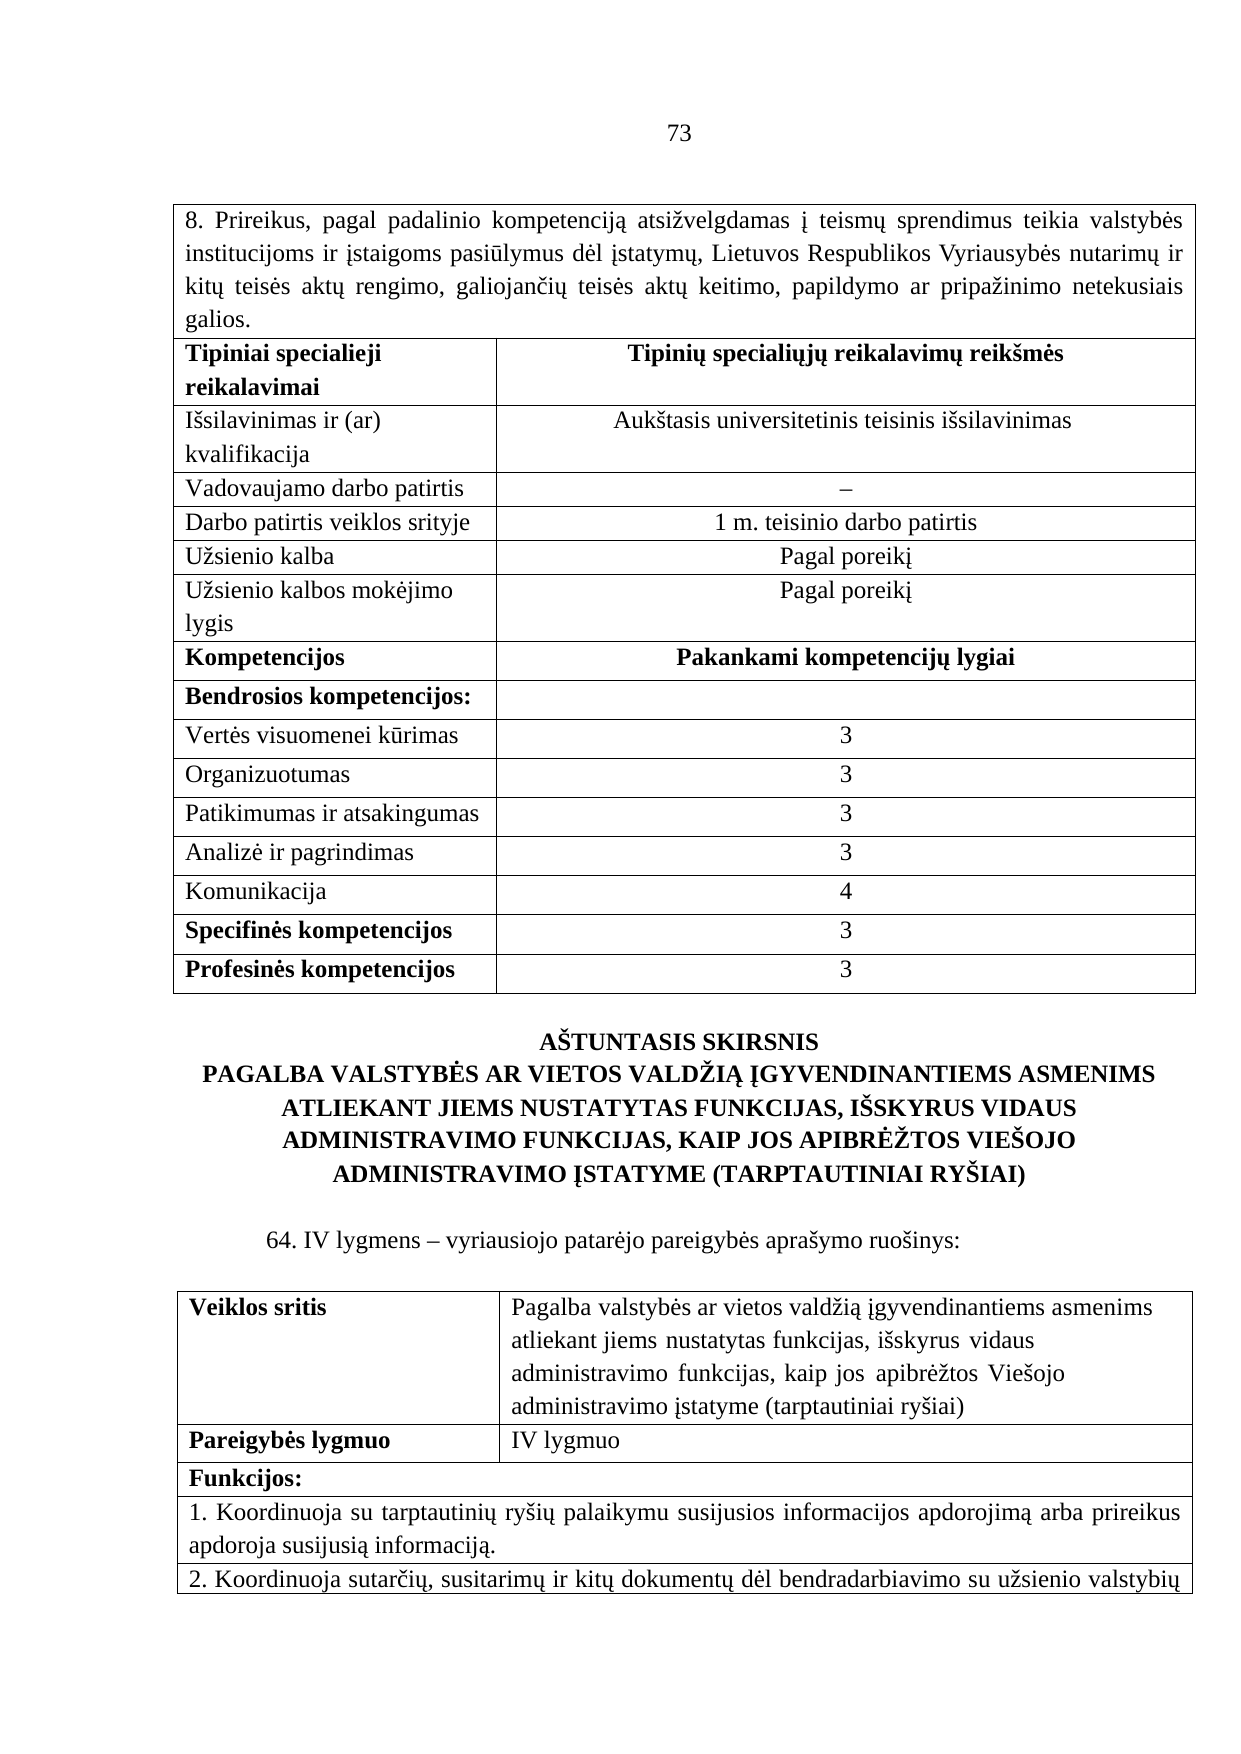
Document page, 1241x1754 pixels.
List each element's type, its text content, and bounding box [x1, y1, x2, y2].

table_cell Analizė ir pagrindimas [174, 837, 496, 875]
table_cell 3 [497, 798, 1195, 836]
table_cell 3 [497, 837, 1195, 875]
text PAGALBA VALSTYBĖS AR VIETOS VALDŽIĄ ĮGYVENDINANTIEMS ASMENIMS ATLIEKANT JIEMS NUSTATYTAS FUNKCIJAS, IŠSKYRUS VIDAUS ADMINISTRAVIMO FUNKCIJAS, KAIP JOS APIBRĖŽTOS VIEŠOJO ADMINISTRAVIMO ĮSTATYME (TARPTAUTINIAI RYŠIAI) [177, 1059, 1181, 1187]
table_cell 4 [497, 876, 1195, 914]
table_cell 3 [497, 915, 1195, 953]
table_cell 1 m. teisinio darbo patirtis [497, 507, 1195, 540]
table_cell Bendrosios kompetencijos: [174, 681, 496, 719]
table_cell 1. Koordinuoja su tarptautinių ryšių palaikymu susijusios informacijos apdorojimą arba prireikus apdoroja susijusią informaciją. [178, 1497, 1192, 1563]
table_cell 3 [497, 955, 1195, 992]
table_cell Užsienio kalbos mokėjimo lygis [174, 575, 496, 641]
table_cell Tipiniai specialieji reikalavimai [174, 339, 496, 404]
text AŠTUNTASIS SKIRSNIS [177, 1027, 1181, 1055]
table_header Pagalba valstybės ar vietos valdžią įgyvendinantiems asmenims atliekant jiems nustatytas funkcijas, išskyrus vidaus administravimo funkcijas, kaip jos apibrėžtos Viešojo administravimo įstatyme (tarptautiniai ryšiai) [500, 1292, 1192, 1424]
text 64. IV lygmens – vyriausiojo patarėjo pareigybės aprašymo ruošinys: [177, 1225, 1181, 1253]
table_cell Komunikacija [174, 876, 496, 914]
table_cell Darbo patirtis veiklos srityje [174, 507, 496, 540]
table_cell Užsienio kalba [174, 541, 496, 574]
table_cell Profesinės kompetencijos [174, 955, 496, 992]
table_cell Vertės visuomenei kūrimas [174, 720, 496, 758]
table_cell Organizuotumas [174, 759, 496, 797]
table_cell IV lygmuo [500, 1425, 1192, 1462]
table_cell Kompetencijos [174, 642, 496, 680]
table_cell Išsilavinimas ir (ar) kvalifikacija [174, 406, 496, 472]
table_header Veiklos sritis [178, 1292, 499, 1424]
table_cell – [497, 473, 1195, 506]
table_cell Specifinės kompetencijos [174, 915, 496, 953]
table_cell Aukštasis universitetinis teisinis išsilavinimas [497, 406, 1195, 472]
table_cell Tipinių specialiųjų reikalavimų reikšmės [497, 339, 1195, 404]
table_cell Pagal poreikį [497, 541, 1195, 574]
table_cell Pagal poreikį [497, 575, 1195, 641]
table_cell [497, 681, 1195, 719]
table_cell Vadovaujamo darbo patirtis [174, 473, 496, 506]
table_cell 8. Prireikus, pagal padalinio kompetenciją atsižvelgdamas į teismų sprendimus teikia valstybės institucijoms ir įstaigoms pasiūlymus dėl įstatymų, Lietuvos Respublikos Vyriausybės nutarimų ir kitų teisės aktų rengimo, galiojančių teisės aktų keitimo, papildymo ar pripažinimo netekusiais galios. [174, 205, 1195, 337]
table_cell Funkcijos: [178, 1463, 1192, 1496]
table_cell 3 [497, 720, 1195, 758]
table_cell Patikimumas ir atsakingumas [174, 798, 496, 836]
table_cell Pakankami kompetencijų lygiai [497, 642, 1195, 680]
table_cell 2. Koordinuoja sutarčių, susitarimų ir kitų dokumentų dėl bendradarbiavimo su užsienio valstybių [178, 1564, 1192, 1593]
table_cell 3 [497, 759, 1195, 797]
table_cell Pareigybės lygmuo [178, 1425, 499, 1462]
